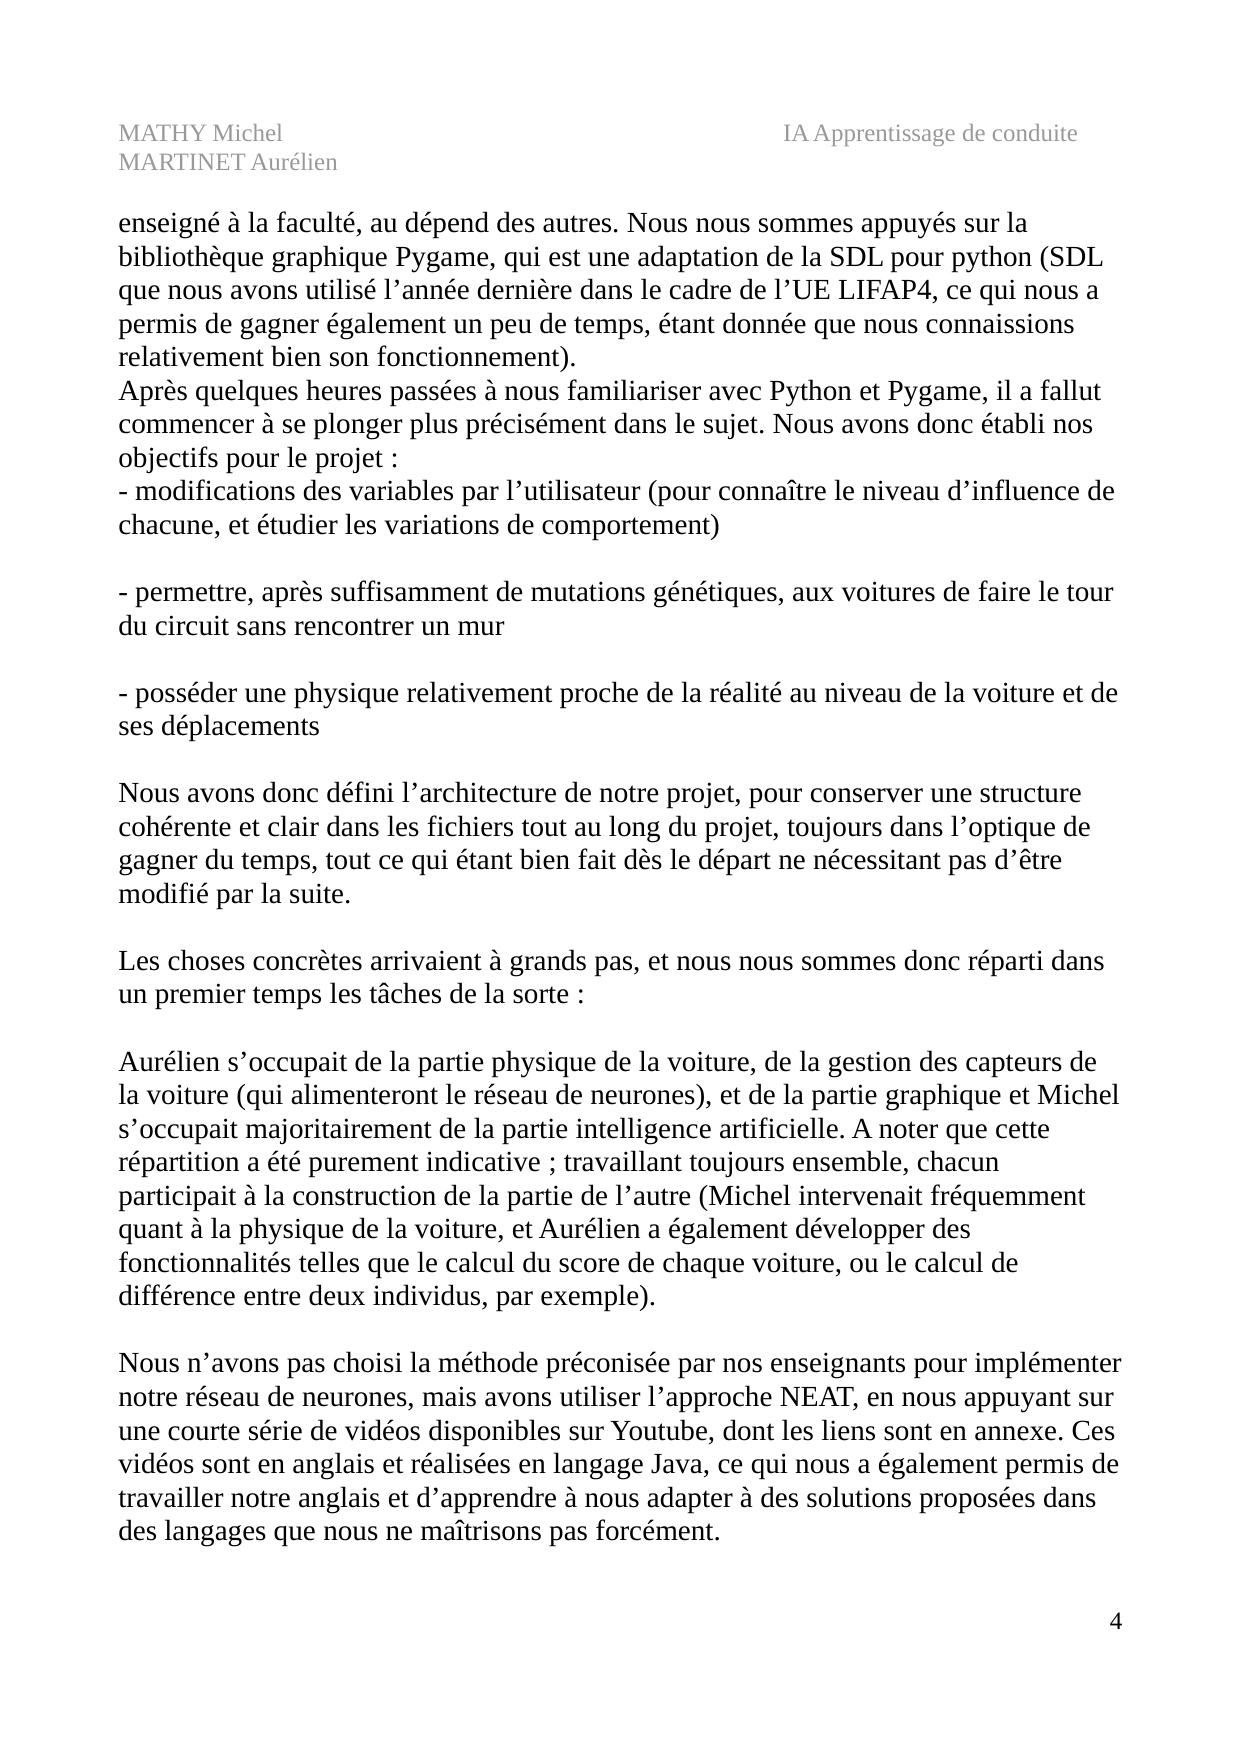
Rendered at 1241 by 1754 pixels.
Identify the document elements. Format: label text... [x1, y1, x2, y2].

text - modifications des variables par l’utilisateur (pour connaître le niveau d’influence de chacune, et étudier les variations de comportement) [118, 473, 1122, 541]
text Nous avons donc défini l’architecture de notre projet, pour conserver une structure cohérente et clair dans les fichiers tout au long du projet, toujours dans l’optique de gagner du temps, tout ce qui étant bien fait dès le départ ne nécessitant pas d’être modifié par la suite. [118, 775, 1122, 909]
text Les choses concrètes arrivaient à grands pas, et nous nous sommes donc réparti dans un premier temps les tâches de la sorte : [118, 943, 1122, 1010]
text - permettre, après suffisamment de mutations génétiques, aux voitures de faire le tour du circuit sans rencontrer un mur [118, 574, 1122, 641]
text Aurélien s’occupait de la partie physique de la voiture, de la gestion des capteurs de la voiture (qui alimenteront le réseau de neurones), et de la partie graphique et Michel s’occupait majoritairement de la partie intelligence artificielle. A noter que cette répartition a été purement indicative ; travaillant toujours ensemble, chacun participait à la construction de la partie de l’autre (Michel intervenait fréquemment quant à la physique de la voiture, et Aurélien a également développer des fonctionnalités telles que le calcul du score de chaque voiture, ou le calcul de différence entre deux individus, par exemple). [118, 1044, 1122, 1312]
text - posséder une physique relativement proche de la réalité au niveau de la voiture et de ses déplacements [118, 675, 1122, 742]
text enseigné à la faculté, au dépend des autres. Nous nous sommes appuyés sur la bibliothèque graphique Pygame, qui est une adaptation de la SDL pour python (SDL que nous avons utilisé l’année dernière dans le cadre de l’UE LIFAP4, ce qui nous a permis de gagner également un peu de temps, étant donnée que nous connaissions relativement bien son fonctionnement). [118, 205, 1122, 373]
text Nous n’avons pas choisi la méthode préconisée par nos enseignants pour implémenter notre réseau de neurones, mais avons utiliser l’approche NEAT, en nous appuyant sur une courte série de vidéos disponibles sur Youtube, dont les liens sont en annexe. Ces vidéos sont en anglais et réalisées en langage Java, ce qui nous a également permis de travailler notre anglais et d’apprendre à nous adapter à des solutions proposées dans des langages que nous ne maîtrisons pas forcément. [118, 1346, 1122, 1547]
text Après quelques heures passées à nous familiariser avec Python et Pygame, il a fallut commencer à se plonger plus précisément dans le sujet. Nous avons donc établi nos objectifs pour le projet : [118, 373, 1122, 473]
